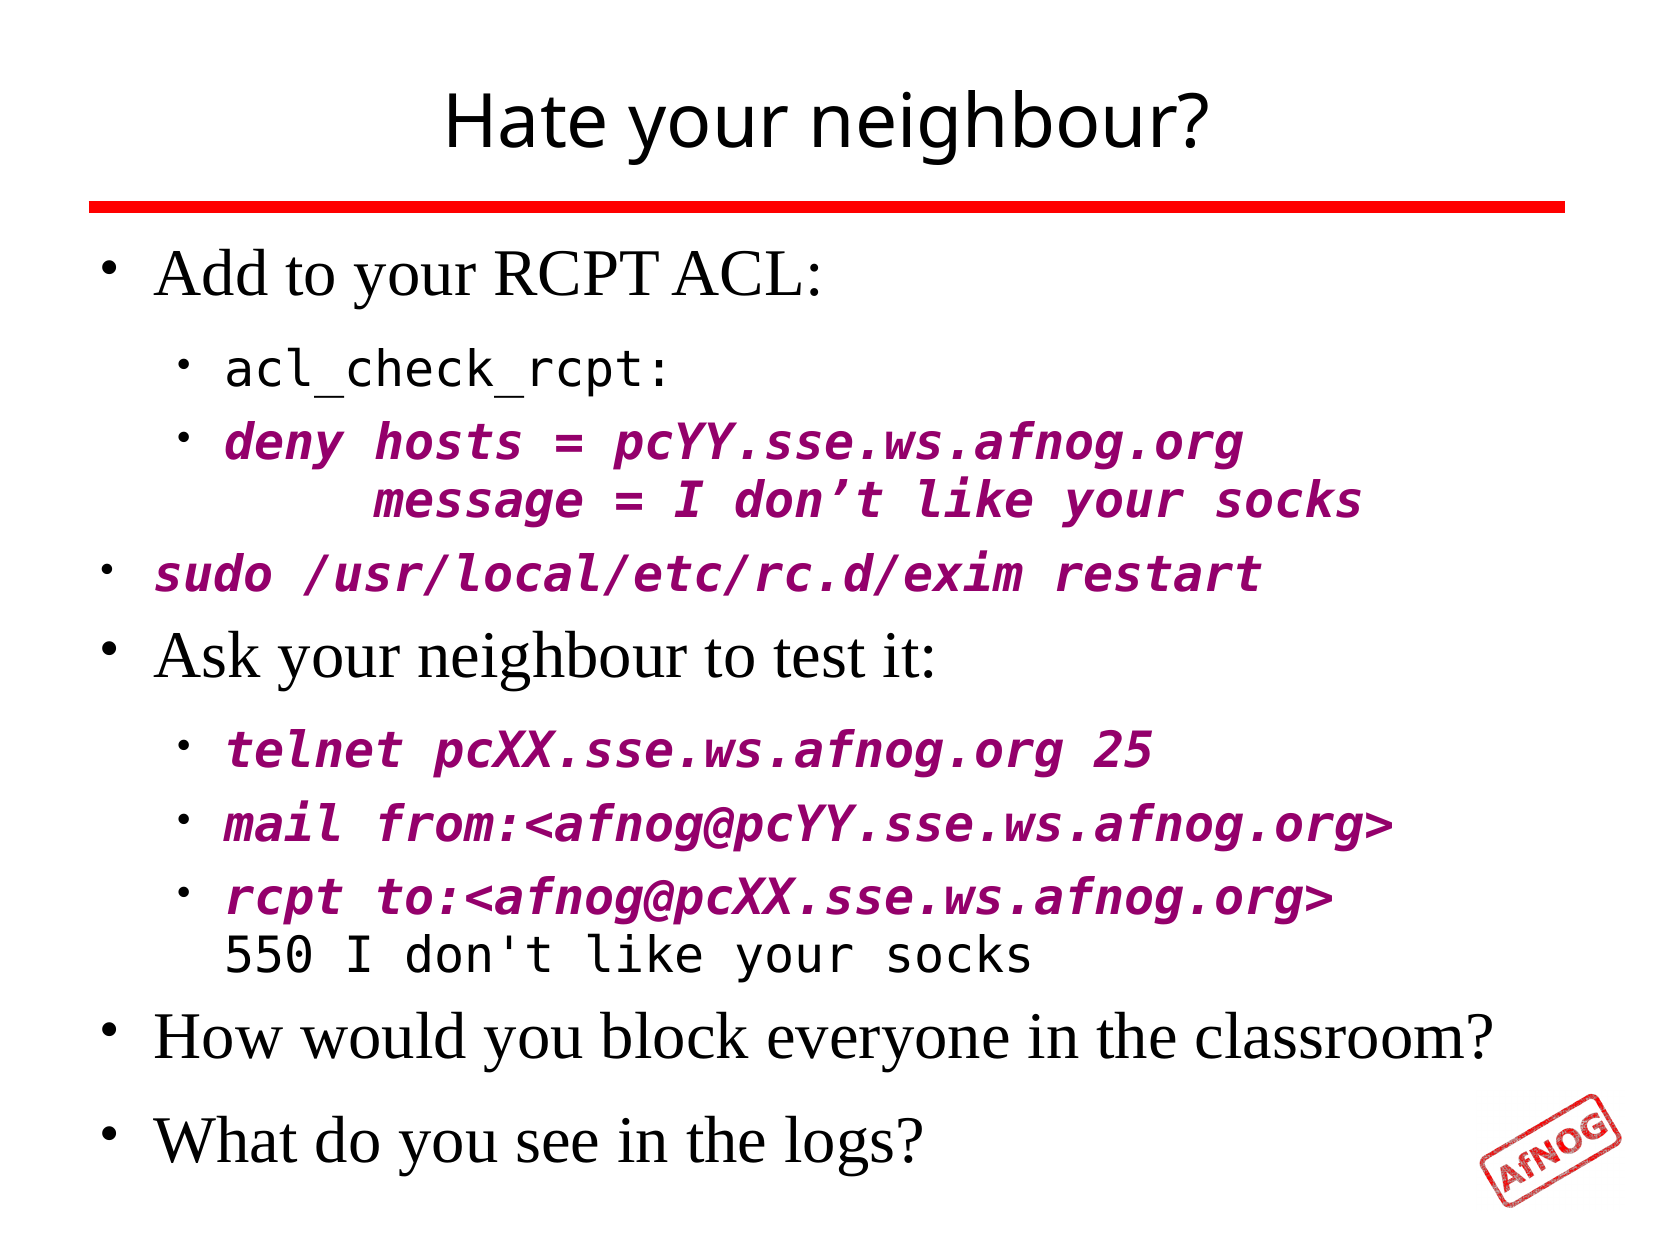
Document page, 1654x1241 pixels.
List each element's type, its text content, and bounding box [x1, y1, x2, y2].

list Add to your RCPT ACL: acl_check_rcpt: deny hosts = pcYY.sse.ws.afnog.org message = I don’t like your socks sudo /usr/local/etc/rc.d/exim restart Ask your neighbour to test it: telnet pcXX.sse.ws.afnog.org 25 mail from:<afnog@pcYY.sse.ws.afnog.org> rcpt to:<afnog@pcXX.sse.ws.afnog.org> 550 I don't like your socks How would you block everyone in the classroom? What do you see in the logs? [82, 236, 1571, 1177]
picture [1476, 1090, 1625, 1211]
title Hate your neighbour? [88, 29, 1565, 207]
